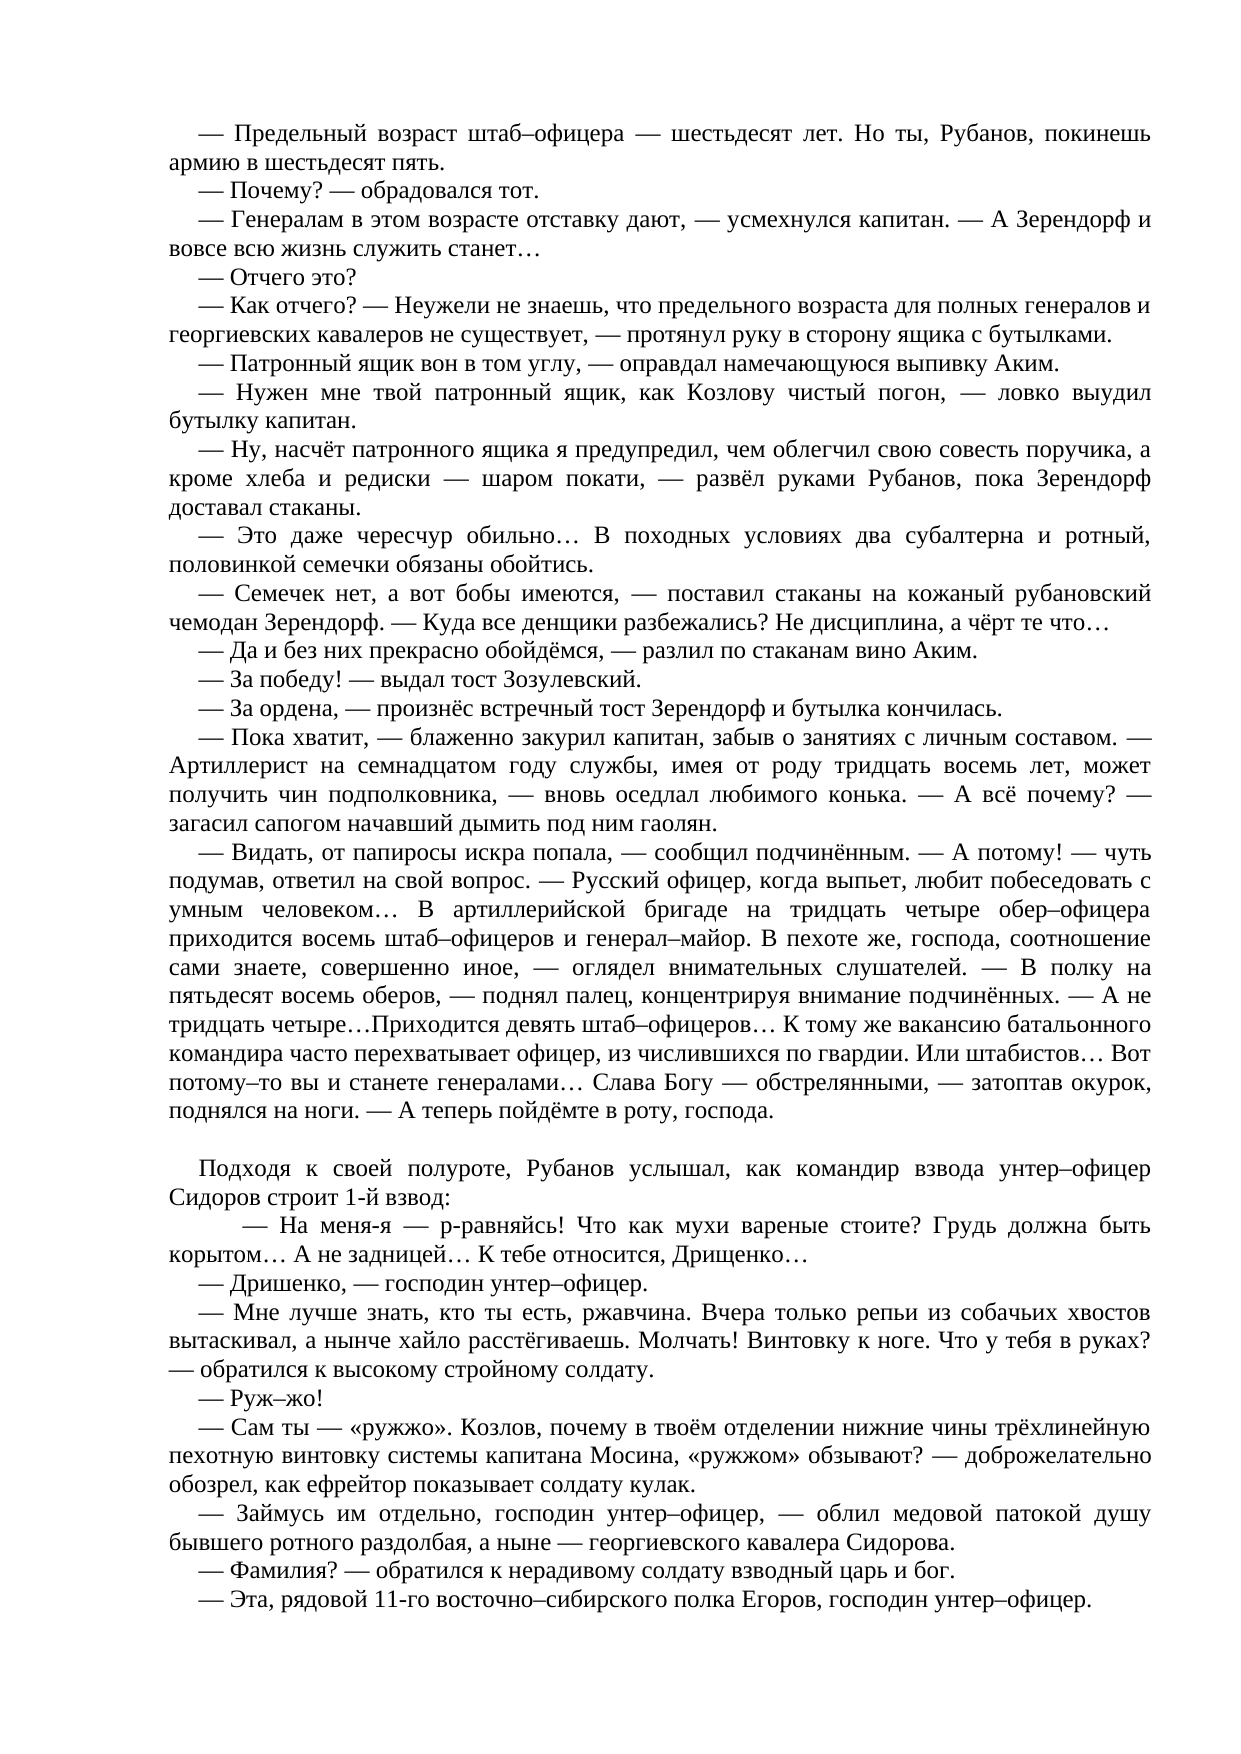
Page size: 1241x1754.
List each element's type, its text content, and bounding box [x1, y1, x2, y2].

text — Пока хватит, — блаженно закурил капитан, забыв о занятиях с личным составом. — Артиллерист на семнадцатом году службы, имея от роду тридцать восемь лет, может получить чин подполковника, — вновь оседлал любимого конька. — А всё почему? — загасил сапогом начавший дымить под ним гаолян. [169, 722, 1152, 837]
text — Руж–жо! [169, 1383, 1152, 1412]
text — За ордена, — произнёс встречный тост Зерендорф и бутылка кончилась. [169, 693, 1152, 722]
text — Отчего это? [169, 262, 1152, 291]
text — Мне лучше знать, кто ты есть, ржавчина. Вчера только репьи из собачьих хвостов вытаскивал, а нынче хайло расстёгиваешь. Молчать! Винтовку к ноге. Что у тебя в руках? — обратился к высокому стройному солдату. [169, 1297, 1152, 1383]
text — Фамилия? — обратился к нерадивому солдату взводный царь и бог. [169, 1556, 1152, 1584]
text — Сам ты — «ружжо». Козлов, почему в твоём отделении нижние чины трёхлинейную пехотную винтовку системы капитана Мосина, «ружжом» обзывают? — доброжелательно обозрел, как ефрейтор показывает солдату кулак. [169, 1412, 1152, 1498]
text — За победу! — выдал тост Зозулевский. [169, 664, 1152, 693]
text — Займусь им отдельно, господин унтер–офицер, — облил медовой патокой душу бывшего ротного раздолбая, а ныне — георгиевского кавалера Сидорова. [169, 1498, 1152, 1556]
text — Патронный ящик вон в том углу, — оправдал намечающуюся выпивку Аким. [169, 348, 1152, 377]
text — На меня-я — р-равняйсь! Что как мухи вареные стоите? Грудь должна быть корытом… А не задницей… К тебе относится, Дрищенко… [169, 1211, 1152, 1268]
text — Почему? — обрадовался тот. [169, 176, 1152, 204]
text — Предельный возраст штаб–офицера — шестьдесят лет. Но ты, Рубанов, покинешь армию в шестьдесят пять. [169, 118, 1152, 176]
text — Генералам в этом возрасте отставку дают, — усмехнулся капитан. — А Зерендорф и вовсе всю жизнь служить станет… [169, 204, 1152, 262]
text Подходя к своей полуроте, Рубанов услышал, как командир взвода унтер–офицер Сидоров строит 1‑й взвод: [169, 1153, 1152, 1211]
text — Как отчего? — Неужели не знаешь, что предельного возраста для полных генералов и георгиевских кавалеров не существует, — протянул руку в сторону ящика с бутылками. [169, 291, 1152, 348]
text — Да и без них прекрасно обойдёмся, — разлил по стаканам вино Аким. [169, 636, 1152, 664]
text — Ну, насчёт патронного ящика я предупредил, чем облегчил свою совесть поручика, а кроме хлеба и редиски — шаром покати, — развёл руками Рубанов, пока Зерендорф доставал стаканы. [169, 434, 1152, 521]
text — Видать, от папиросы искра попала, — сообщил подчинённым. — А потому! — чуть подумав, ответил на свой вопрос. — Русский офицер, когда выпьет, любит побеседовать с умным человеком… В артиллерийской бригаде на тридцать четыре обер–офицера приходится восемь штаб–офицеров и генерал–майор. В пехоте же, господа, соотношение сами знаете, совершенно иное, — оглядел внимательных слушателей. — В полку на пятьдесят восемь оберов, — поднял палец, концентрируя внимание подчинённых. — А не тридцать четыре…Приходится девять штаб–офицеров… К тому же вакансию батальонного командира часто перехватывает офицер, из числившихся по гвардии. Или штабистов… Вот потому–то вы и станете генералами… Слава Богу — обстрелянными, — затоптав окурок, поднялся на ноги. — А теперь пойдёмте в роту, господа. [169, 837, 1152, 1124]
text — Дришенко, — господин унтер–офицер. [169, 1268, 1152, 1297]
text — Нужен мне твой патронный ящик, как Козлову чистый погон, — ловко выудил бутылку капитан. [169, 377, 1152, 434]
text — Эта, рядовой 11‑го восточно–сибирского полка Егоров, господин унтер–офицер. [169, 1584, 1152, 1613]
text — Семечек нет, а вот бобы имеются, — поставил стаканы на кожаный рубановский чемодан Зерендорф. — Куда все денщики разбежались? Не дисциплина, а чёрт те что… [169, 578, 1152, 636]
text — Это даже чересчур обильно… В походных условиях два субалтерна и ротный, половинкой семечки обязаны обойтись. [169, 521, 1152, 578]
